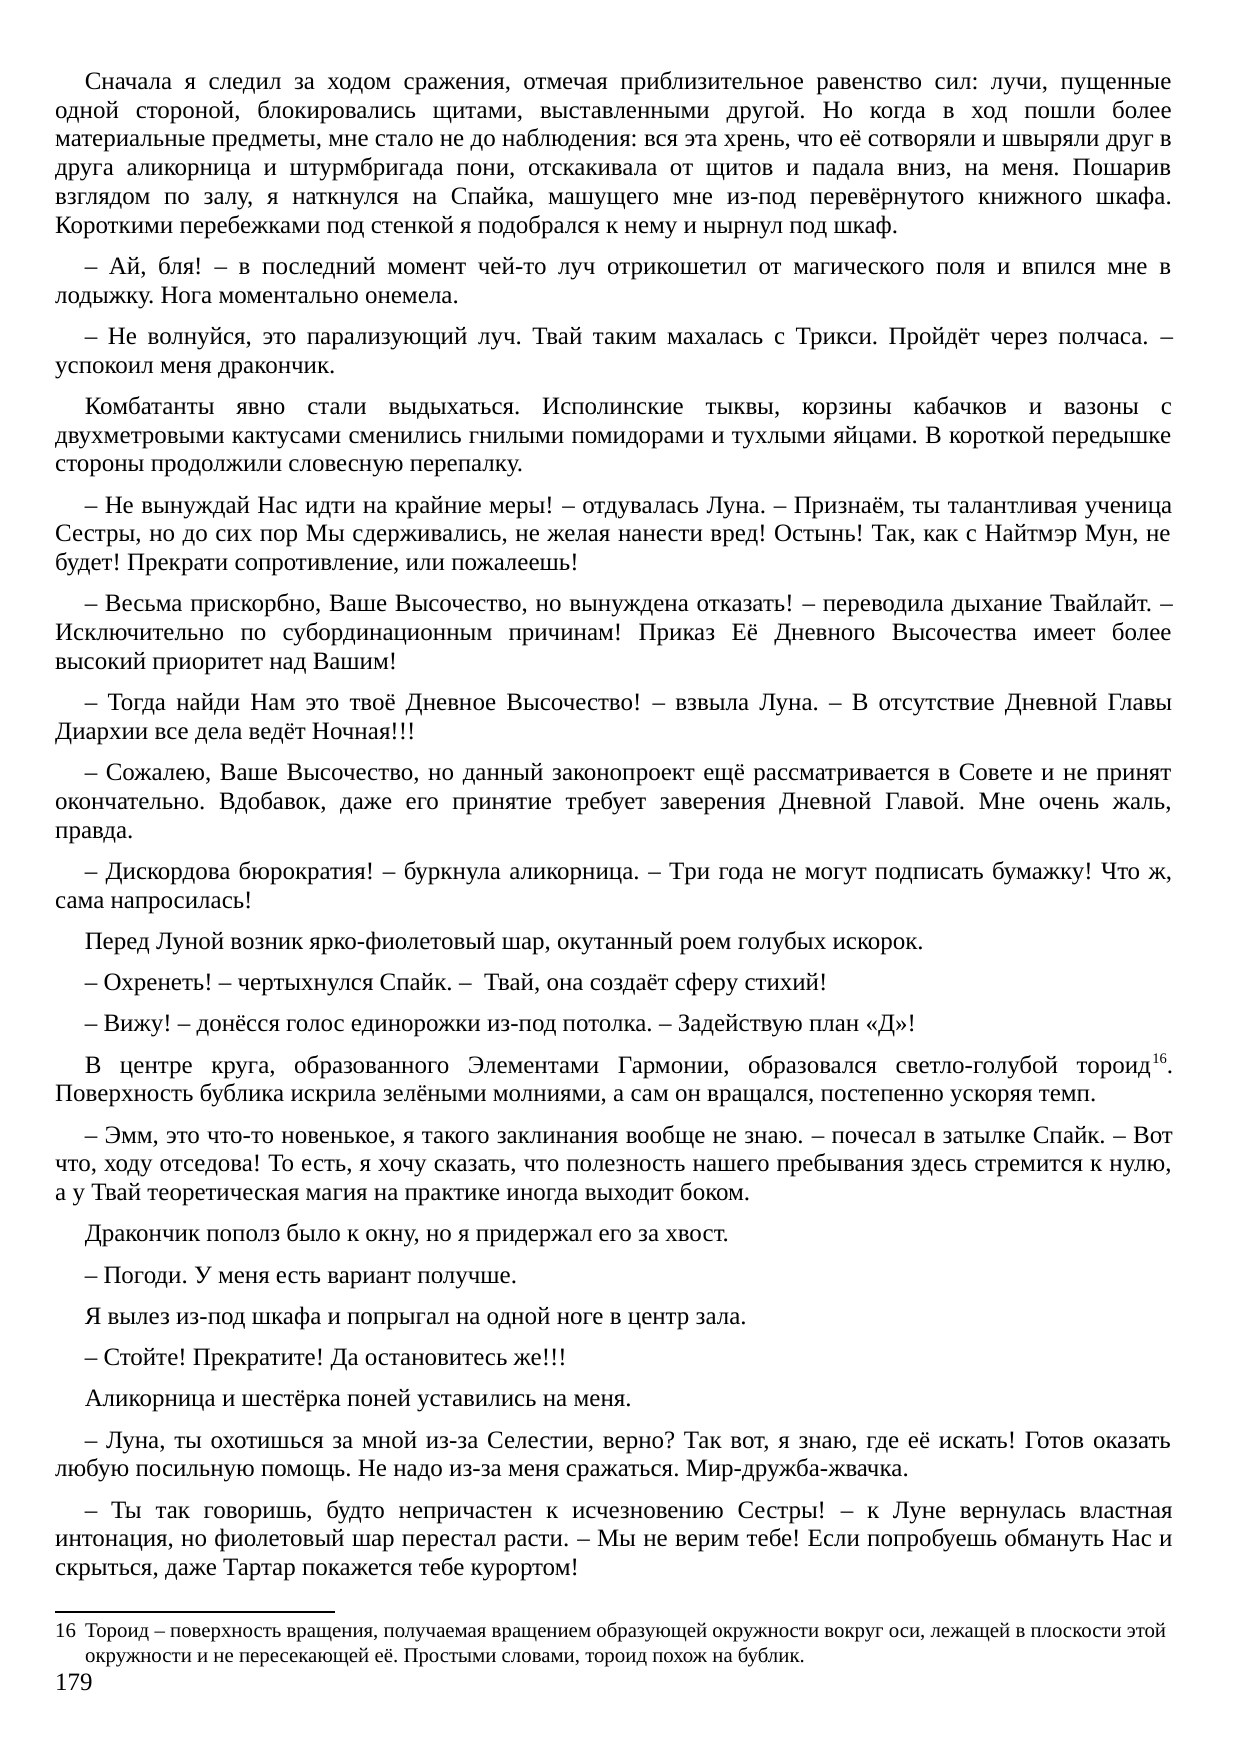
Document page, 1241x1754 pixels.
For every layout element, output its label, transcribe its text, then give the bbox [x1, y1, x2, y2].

text Тороид – поверхность вращения, получаемая вращением образующей окружности вокруг оси, лежащей в плоскости этой окружности и не пересекающей её. Простыми словами, тороид похож на бублик. [55, 1618, 1173, 1667]
text – Сожалею, Ваше Высочество, но данный законопроект ещё рассматривается в Совете и не принят окончательно. Вдобавок, даже его принятие требует заверения Дневной Главой. Мне очень жаль, правда. [55, 757, 1173, 843]
text – Ты так говоришь, будто непричастен к исчезновению Сестры! – к Луне вернулась властная интонация, но фиолетовый шар перестал расти. – Мы не верим тебе! Если попробуешь обмануть Нас и скрыться, даже Тартар покажется тебе курортом! [55, 1495, 1173, 1581]
text – Вижу! – донёсся голос единорожки из-под потолка. – Задействую план «Д»! [55, 1008, 1173, 1037]
text – Эмм, это что-то новенькое, я такого заклинания вообще не знаю. – почесал в затылке Спайк. – Вот что, ходу отседова! То есть, я хочу сказать, что полезность нашего пребывания здесь стремится к нулю, а у Твай теоретическая магия на практике иногда выходит боком. [55, 1120, 1173, 1206]
text – Стойте! Прекратите! Да остановитесь же!!! [55, 1342, 1173, 1371]
text – Погоди. У меня есть вариант получше. [55, 1260, 1173, 1288]
text Я вылез из-под шкафа и попрыгал на одной ноге в центр зала. [55, 1301, 1173, 1330]
text – Луна, ты охотишься за мной из-за Селестии, верно? Так вот, я знаю, где её искать! Готов оказать любую посильную помощь. Не надо из-за меня сражаться. Мир-дружба-жвачка. [55, 1425, 1173, 1482]
text Дракончик пополз было к окну, но я придержал его за хвост. [55, 1218, 1173, 1247]
text – Охренеть! – чертыхнулся Спайк. – Твай, она создаёт сферу стихий! [55, 967, 1173, 996]
text В центре круга, образованного Элементами Гармонии, образовался светло-голубой тороид. Поверхность бублика искрила зелёными молниями, а сам он вращался, постепенно ускоряя темп. [55, 1050, 1173, 1107]
text – Тогда найди Нам это твоё Дневное Высочество! – взвыла Луна. – В отсутствие Дневной Главы Диархии все дела ведёт Ночная!!! [55, 687, 1173, 745]
text – Не волнуйся, это парализующий луч. Твай таким махалась с Трикси. Пройдёт через полчаса. – успокоил меня дракончик. [55, 321, 1173, 378]
text Сначала я следил за ходом сражения, отмечая приблизительное равенство сил: лучи, пущенные одной стороной, блокировались щитами, выставленными другой. Но когда в ход пошли более материальные предметы, мне стало не до наблюдения: вся эта хрень, что её сотворяли и швыряли друг в друга аликорница и штурмбригада пони, отскакивала от щитов и падала вниз, на меня. Пошарив взглядом по залу, я наткнулся на Спайка, машущего мне из-под перевёрнутого книжного шкафа. Короткими перебежками под стенкой я подобрался к нему и нырнул под шкаф. [55, 66, 1173, 238]
text Перед Луной возник ярко-фиолетовый шар, окутанный роем голубых искорок. [55, 926, 1173, 955]
text – Дискордова бюрократия! – буркнула аликорница. – Три года не могут подписать бумажку! Что ж, сама напросилась! [55, 856, 1173, 913]
text – Не вынуждай Нас идти на крайние меры! – отдувалась Луна. – Признаём, ты талантливая ученица Сестры, но до сих пор Мы сдерживались, не желая нанести вред! Остынь! Так, как с Найтмэр Мун, не будет! Прекрати сопротивление, или пожалеешь! [55, 490, 1173, 576]
text Аликорница и шестёрка поней уставились на меня. [55, 1383, 1173, 1412]
text Комбатанты явно стали выдыхаться. Исполинские тыквы, корзины кабачков и вазоны с двухметровыми кактусами сменились гнилыми помидорами и тухлыми яйцами. В короткой передышке стороны продолжили словесную перепалку. [55, 391, 1173, 477]
text – Весьма прискорбно, Ваше Высочество, но вынуждена отказать! – переводила дыхание Твайлайт. – Исключительно по субординационным причинам! Приказ Её Дневного Высочества имеет более высокий приоритет над Вашим! [55, 588, 1173, 675]
text – Ай, бля! – в последний момент чей-то луч отрикошетил от магического поля и впился мне в лодыжку. Нога моментально онемела. [55, 251, 1173, 308]
